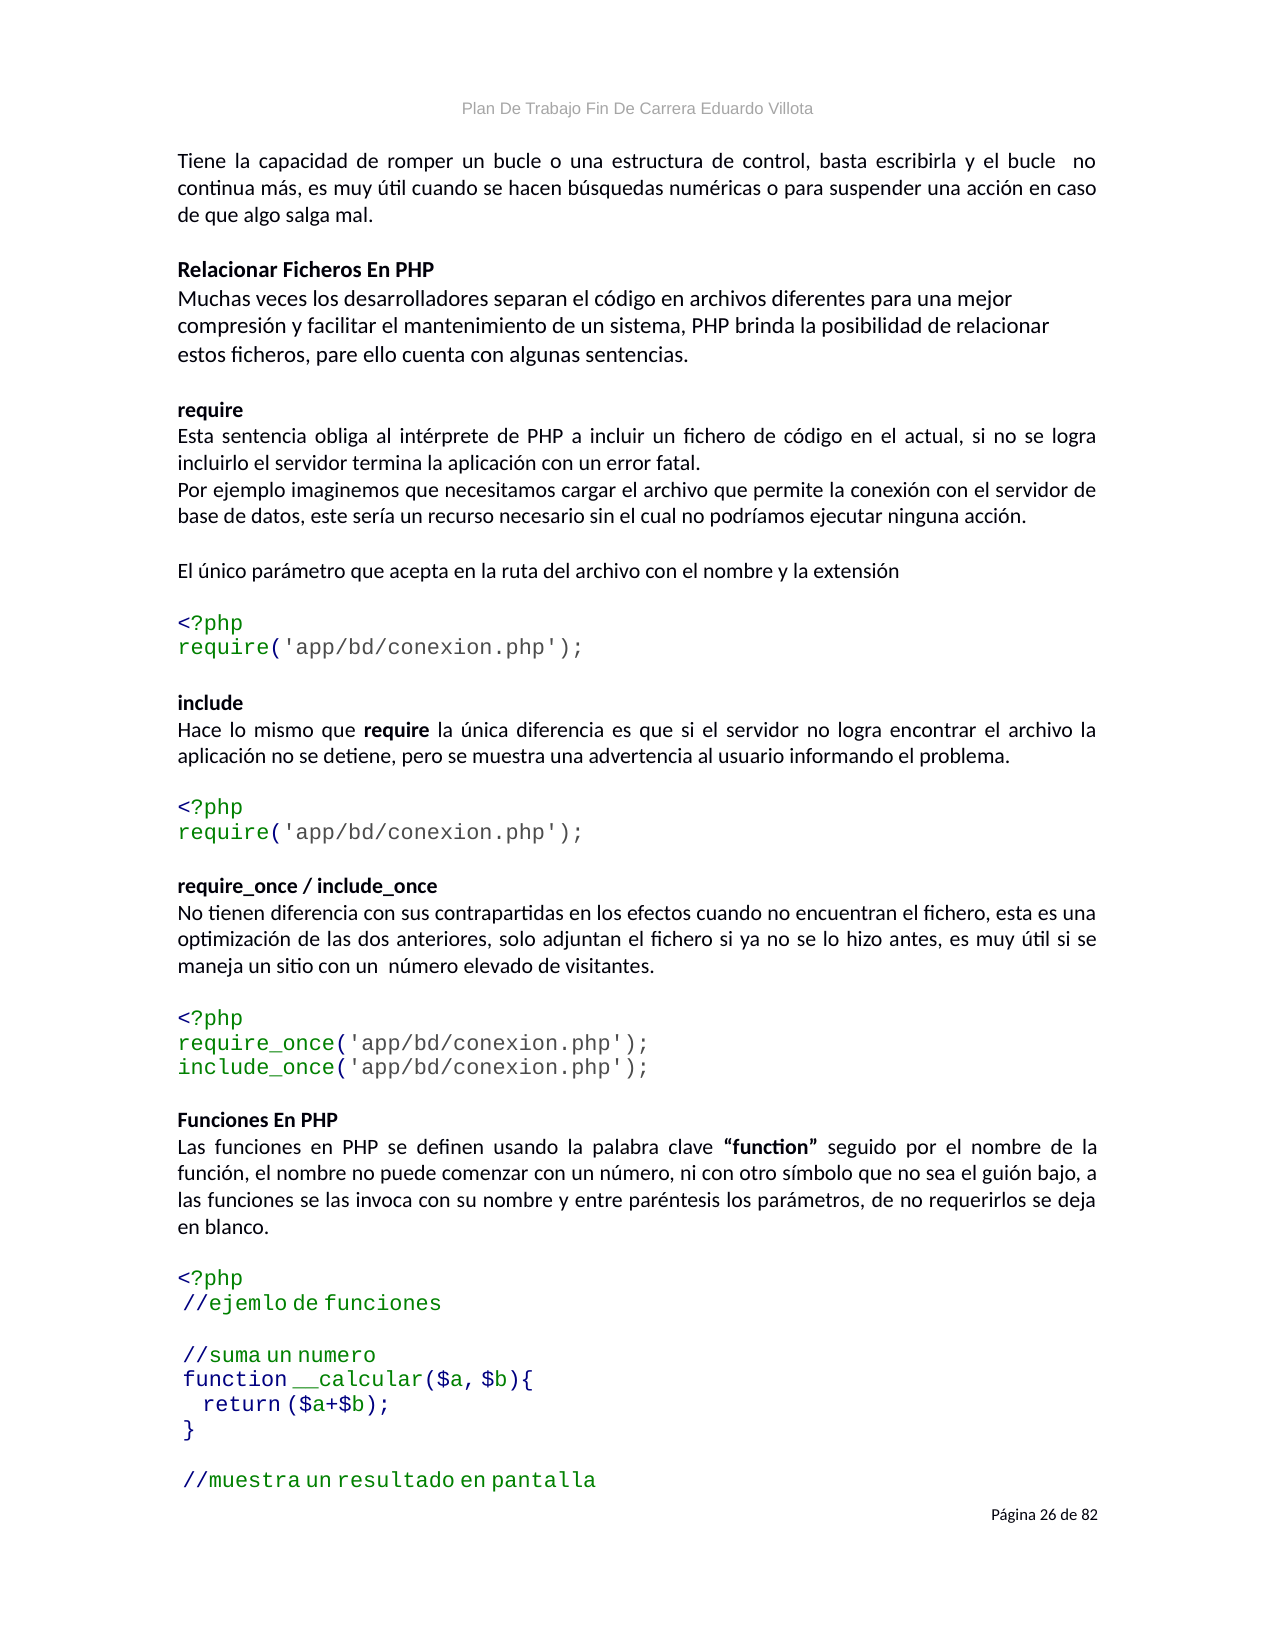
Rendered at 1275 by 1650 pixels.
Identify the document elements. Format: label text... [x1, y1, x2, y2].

text Muchas veces los desarrolladores separan el código en archivos diferentes para una mejor compresión y facilitar el mantenimiento de un sistema, PHP brinda la posibilidad de relacionar estos ficheros, pare ello cuenta con algunas sentencias. [177, 284, 1098, 368]
text <?php [177, 1007, 1098, 1032]
text Esta sentencia obliga al intérprete de PHP a incluir un fichero de código en el actual, si no se logra incluirlo el servidor termina la aplicación con un error fatal. [177, 422, 1098, 476]
text } [177, 1418, 1098, 1443]
text //muestra un resultado en pantalla [177, 1469, 1098, 1494]
text Tiene la capacidad de romper un bucle o una estructura de control, basta escribirla y el bucle no continua más, es muy útil cuando se hacen búsquedas numéricas o para suspender una acción en caso de que algo salga mal. [177, 148, 1098, 228]
text <?php [177, 612, 1098, 637]
text <?php [177, 796, 1098, 821]
text Funciones En PHP [177, 1106, 1098, 1133]
text //suma un numero [177, 1344, 1098, 1368]
text <?php [177, 1267, 1098, 1292]
text include_once('app/bd/conexion.php'); [177, 1057, 1098, 1081]
text require_once / include_once [177, 872, 1098, 899]
text Por ejemplo imaginemos que necesitamos cargar el archivo que permite la conexión con el servidor de base de datos, este sería un recurso necesario sin el cual no podríamos ejecutar ninguna acción. [177, 476, 1098, 529]
text El único parámetro que acepta en la ruta del archivo con el nombre y la extensión [177, 557, 1098, 584]
text return ($a+$b); [177, 1393, 1098, 1418]
text //ejemlo de funciones [177, 1292, 1098, 1317]
text require_once('app/bd/conexion.php'); [177, 1032, 1098, 1057]
text Hace lo mismo que require la única diferencia es que si el servidor no logra encontrar el archivo la aplicación no se detiene, pero se muestra una advertencia al usuario informando el problema. [177, 716, 1098, 769]
text function __calcular($a, $b){ [177, 1368, 1098, 1393]
text Relacionar Ficheros En PHP [177, 256, 1098, 284]
text No tienen diferencia con sus contrapartidas en los efectos cuando no encuentran el fichero, esta es una optimización de las dos anteriores, solo adjuntan el fichero si ya no se lo hizo antes, es muy útil si se maneja un sitio con un número elevado de visitantes. [177, 899, 1098, 979]
text require [177, 396, 1098, 422]
text include [177, 689, 1098, 716]
text require('app/bd/conexion.php'); [177, 637, 1098, 661]
text Las funciones en PHP se definen usando la palabra clave “function” seguido por el nombre de la función, el nombre no puede comenzar con un número, ni con otro símbolo que no sea el guión bajo, a las funciones se las invoca con su nombre y entre paréntesis los parámetros, de no requerirlos se deja en blanco. [177, 1133, 1098, 1239]
text require('app/bd/conexion.php'); [177, 821, 1098, 846]
